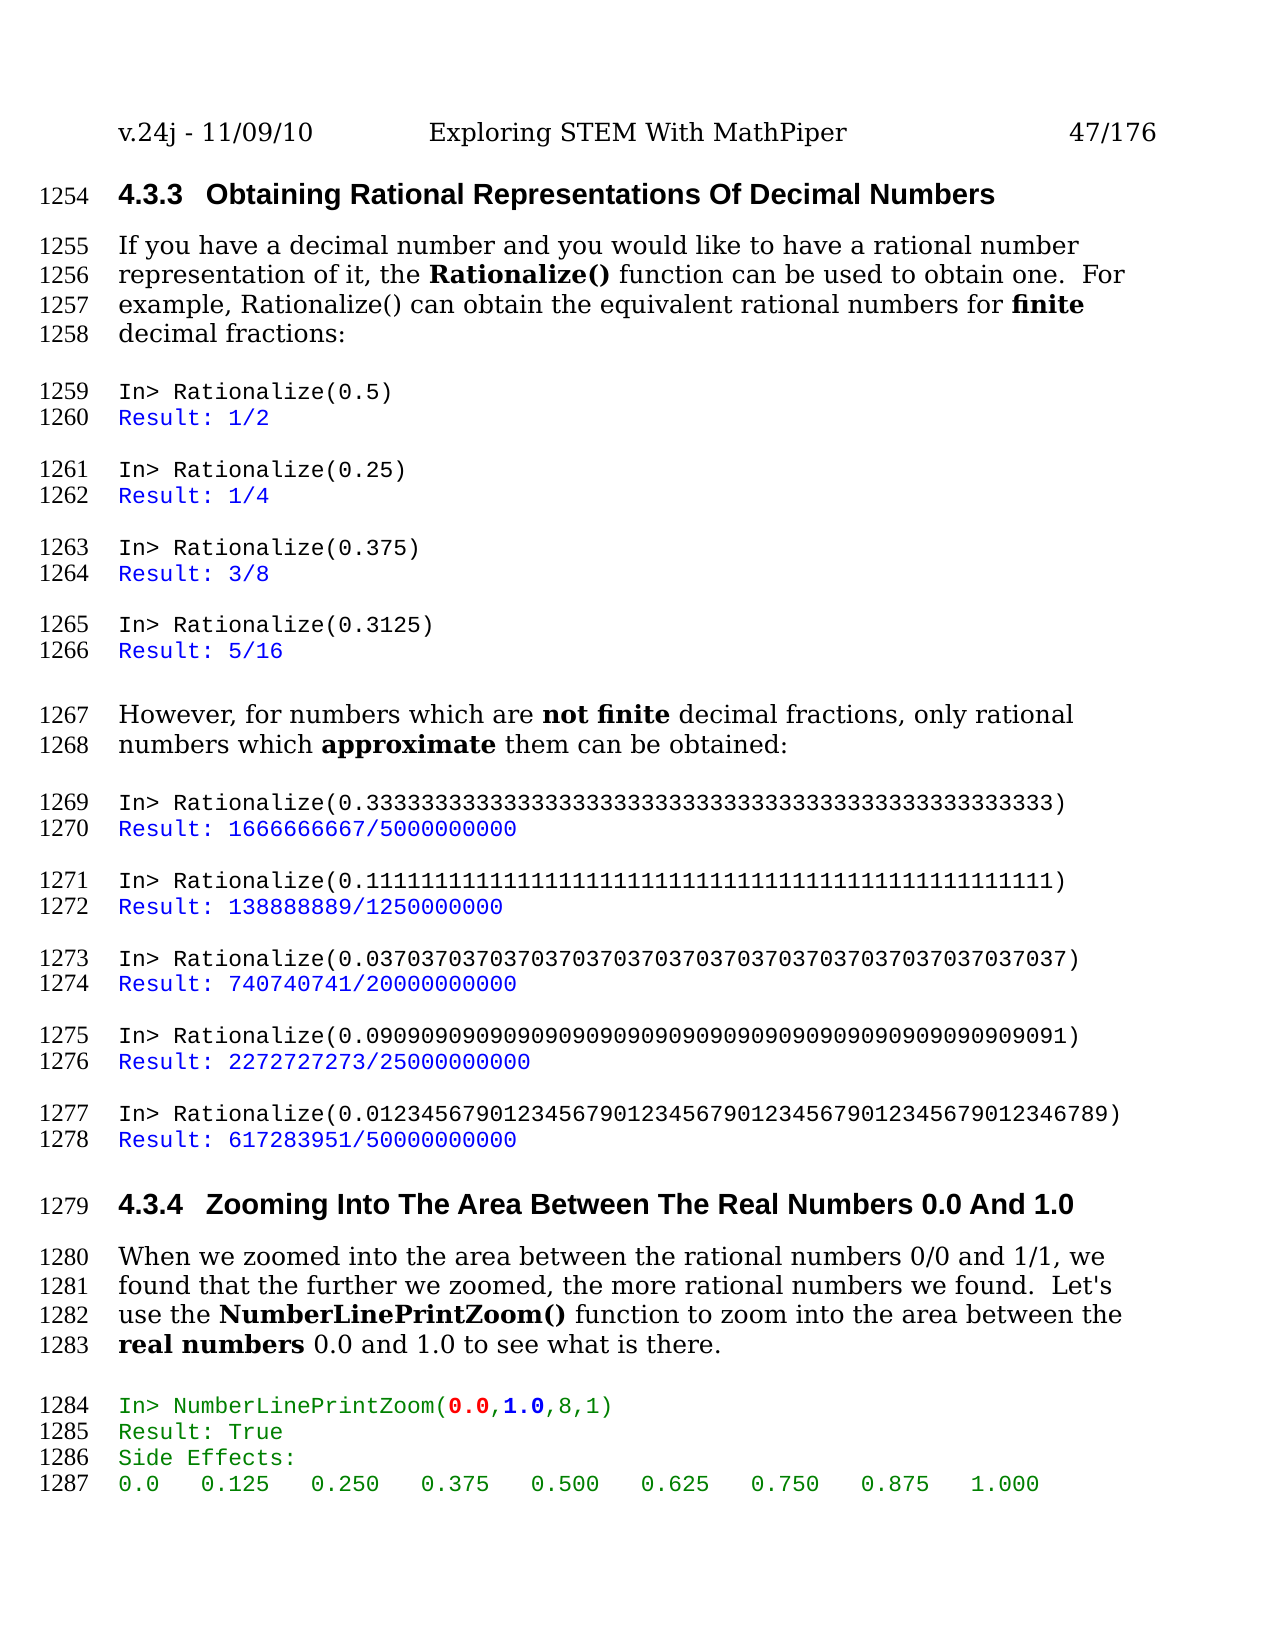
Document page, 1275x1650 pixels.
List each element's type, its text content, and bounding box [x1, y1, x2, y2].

text However, for numbers which are not finite decimal fractions, only rational numbers which approximate them can be obtained: [118, 701, 1157, 759]
text In> Rationalize(0.012345679012345679012345679012345679012345679012346789) [118, 1102, 1157, 1128]
text In> Rationalize(0.375) [118, 536, 1157, 562]
text Result: 2272727273/25000000000 [118, 1051, 1157, 1077]
text Result: 3/8 [118, 562, 1157, 588]
text Result: True [118, 1420, 1157, 1446]
text In> Rationalize(0.25) [118, 458, 1157, 484]
text In> Rationalize(0.11111111111111111111111111111111111111111111111111) [118, 869, 1157, 895]
text Result: 617283951/50000000000 [118, 1128, 1157, 1154]
text Result: 740740741/20000000000 [118, 973, 1157, 999]
text In> Rationalize(0.3125) [118, 614, 1157, 640]
subtitle Obtaining Rational Representations Of Decimal Numbers [118, 177, 1157, 210]
text Result: 1/2 [118, 406, 1157, 432]
text 0.0 0.125 0.250 0.375 0.500 0.625 0.750 0.875 1.000 [118, 1472, 1157, 1498]
text In> Rationalize(0.5) [118, 380, 1157, 406]
text Result: 138888889/1250000000 [118, 895, 1157, 921]
text Result: 1666666667/5000000000 [118, 817, 1157, 843]
text If you have a decimal number and you would like to have a rational number representation of it, the Rationalize() function can be used to obtain one. For example, Rationalize() can obtain the equivalent rational numbers for finite decimal fractions: [118, 231, 1157, 348]
text Side Effects: [118, 1446, 1157, 1472]
text Result: 1/4 [118, 484, 1157, 510]
text In> NumberLinePrintZoom(0.0,1.0,8,1) [118, 1394, 1157, 1420]
text Result: 5/16 [118, 640, 1157, 666]
text In> Rationalize(0.037037037037037037037037037037037037037037037037037) [118, 947, 1157, 973]
subtitle Zooming Into The Area Between The Real Numbers 0.0 And 1.0 [118, 1187, 1157, 1221]
text In> Rationalize(0.090909090909090909090909090909090909090909090909091) [118, 1025, 1157, 1051]
text When we zoomed into the area between the rational numbers 0/0 and 1/1, we found that the further we zoomed, the more rational numbers we found. Let's use the NumberLinePrintZoom() function to zoom into the area between the real numbers 0.0 and 1.0 to see what is there. [118, 1242, 1157, 1359]
text In> Rationalize(0.33333333333333333333333333333333333333333333333333) [118, 791, 1157, 817]
